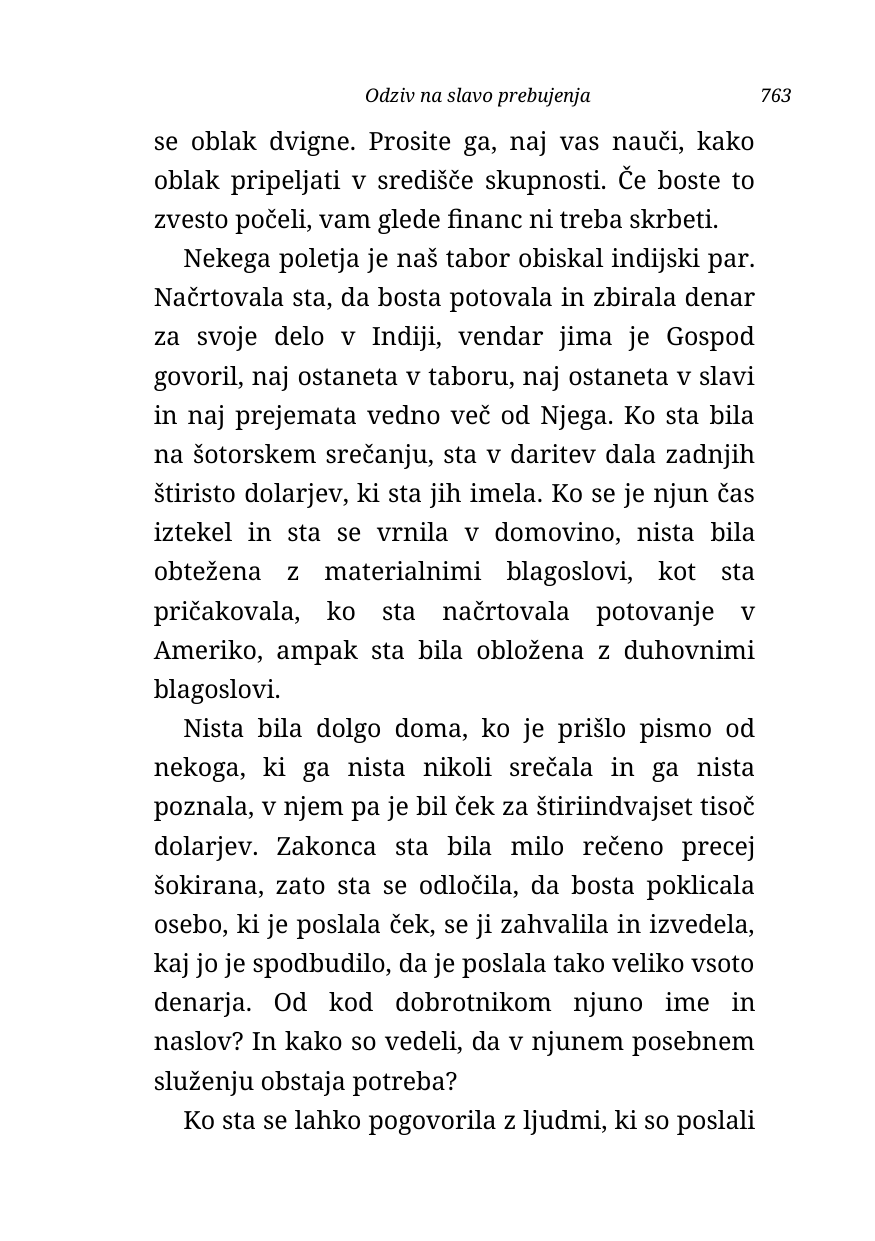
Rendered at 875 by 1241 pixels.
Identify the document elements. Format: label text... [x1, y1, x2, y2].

text Nista bila dolgo doma, ko je prišlo pismo od nekoga, ki ga nista nikoli srečala in ga nista poznala, v njem pa je bil ček za štiriindvajset tisoč dolarjev. Zakonca sta bila milo rečeno precej šokirana, zato sta se odločila, da bosta poklicala osebo, ki je poslala ček, se ji zahvalila in izvedela, kaj jo je spodbudilo, da je poslala tako veliko vsoto denarja. Od kod dobrotnikom njuno ime in naslov? In kako so vedeli, da v njunem posebnem služenju obstaja potreba? [153, 711, 756, 1097]
text Nekega poletja je naš tabor obiskal indijski par. Načrtovala sta, da bosta potovala in zbirala denar za svoje delo v Indiji, vendar jima je Gospod govoril, naj ostaneta v taboru, naj ostaneta v slavi in naj prejemata vedno več od Njega. Ko sta bila na šotorskem srečanju, sta v daritev dala zadnjih štiristo dolarjev, ki sta jih imela. Ko se je njun čas iztekel in sta se vrnila v domovino, nista bila obtežena z materialnimi blagoslovi, kot sta pričakovala, ko sta načrtovala potovanje v Ameriko, ampak sta bila obložena z duhovnimi blagoslovi. [153, 241, 756, 706]
text se oblak dvigne. Prosite ga, naj vas nauči, kako oblak pripeljati v središče skupnosti. Če boste to zvesto počeli, vam glede financ ni treba skrbeti. [153, 123, 756, 236]
text Ko sta se lahko pogovorila z ljudmi, ki so poslali [153, 1102, 756, 1136]
